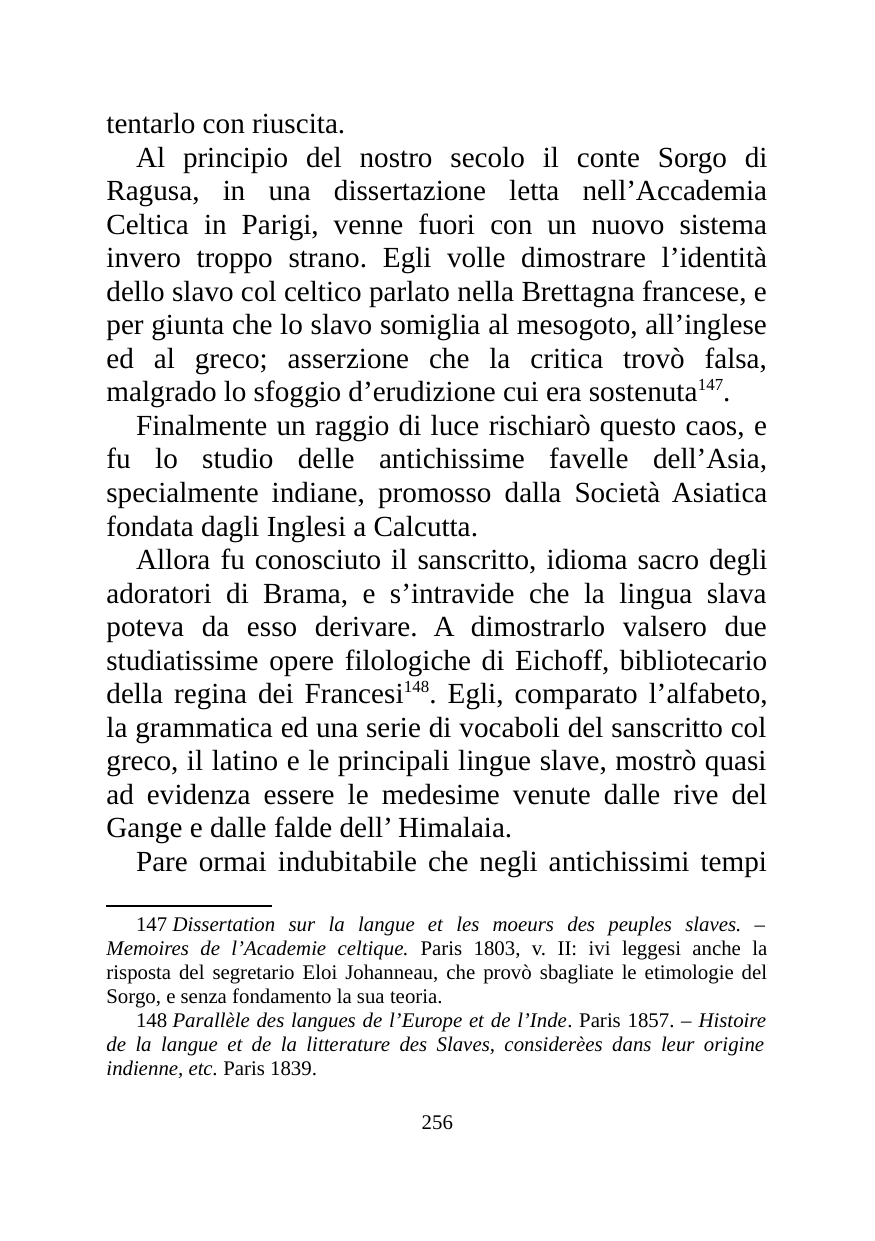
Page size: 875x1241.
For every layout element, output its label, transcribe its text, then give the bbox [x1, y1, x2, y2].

text Dissertation sur la langue et les moeurs des peuples slaves. – Memoires de l’Academie celtique. Paris 1803, v. II: ivi leggesi anche la risposta del segretario Eloi Johanneau, che provò sbagliate le etimologie del Sorgo, e senza fondamento la sua teoria. [106, 912, 768, 1008]
text Parallèle des langues de l’Europe et de l’Inde. Paris 1857. – Histoire de la langue et de la litterature des Slaves, considerèes dans leur origine indienne, etc. Paris 1839. [106, 1008, 768, 1080]
text Allora fu conosciuto il sanscritto, idioma sacro degli adoratori di Brama, e s’intravide che la lingua slava poteva da esso derivare. A dimostrarlo valsero due studiatissime opere filologiche di Eichoff, bibliotecario della regina dei Francesi. Egli, comparato l’alfabeto, la grammatica ed una serie di vocaboli del sanscritto col greco, il latino e le principali lingue slave, mostrò quasi ad evidenza essere le medesime venute dalle rive del Gange e dalle falde dell’ Himalaia. [106, 542, 768, 844]
text Pare ormai indubitabile che negli antichissimi tempi [106, 844, 768, 878]
text tentarlo con riuscita. [106, 106, 768, 140]
text Finalmente un raggio di luce rischiarò questo caos, e fu lo studio delle antichissime favelle dell’Asia, specialmente indiane, promosso dalla Società Asiatica fondata dagli Inglesi a Calcutta. [106, 408, 768, 542]
text Al principio del nostro secolo il conte Sorgo di Ragusa, in una dissertazione letta nell’Accademia Celtica in Parigi, venne fuori con un nuovo sistema invero troppo strano. Egli volle dimostrare l’identità dello slavo col celtico parlato nella Brettagna francese, e per giunta che lo slavo somiglia al mesogoto, all’inglese ed al greco; asserzione che la critica trovò falsa, malgrado lo sfoggio d’erudizione cui era sostenuta. [106, 140, 768, 408]
